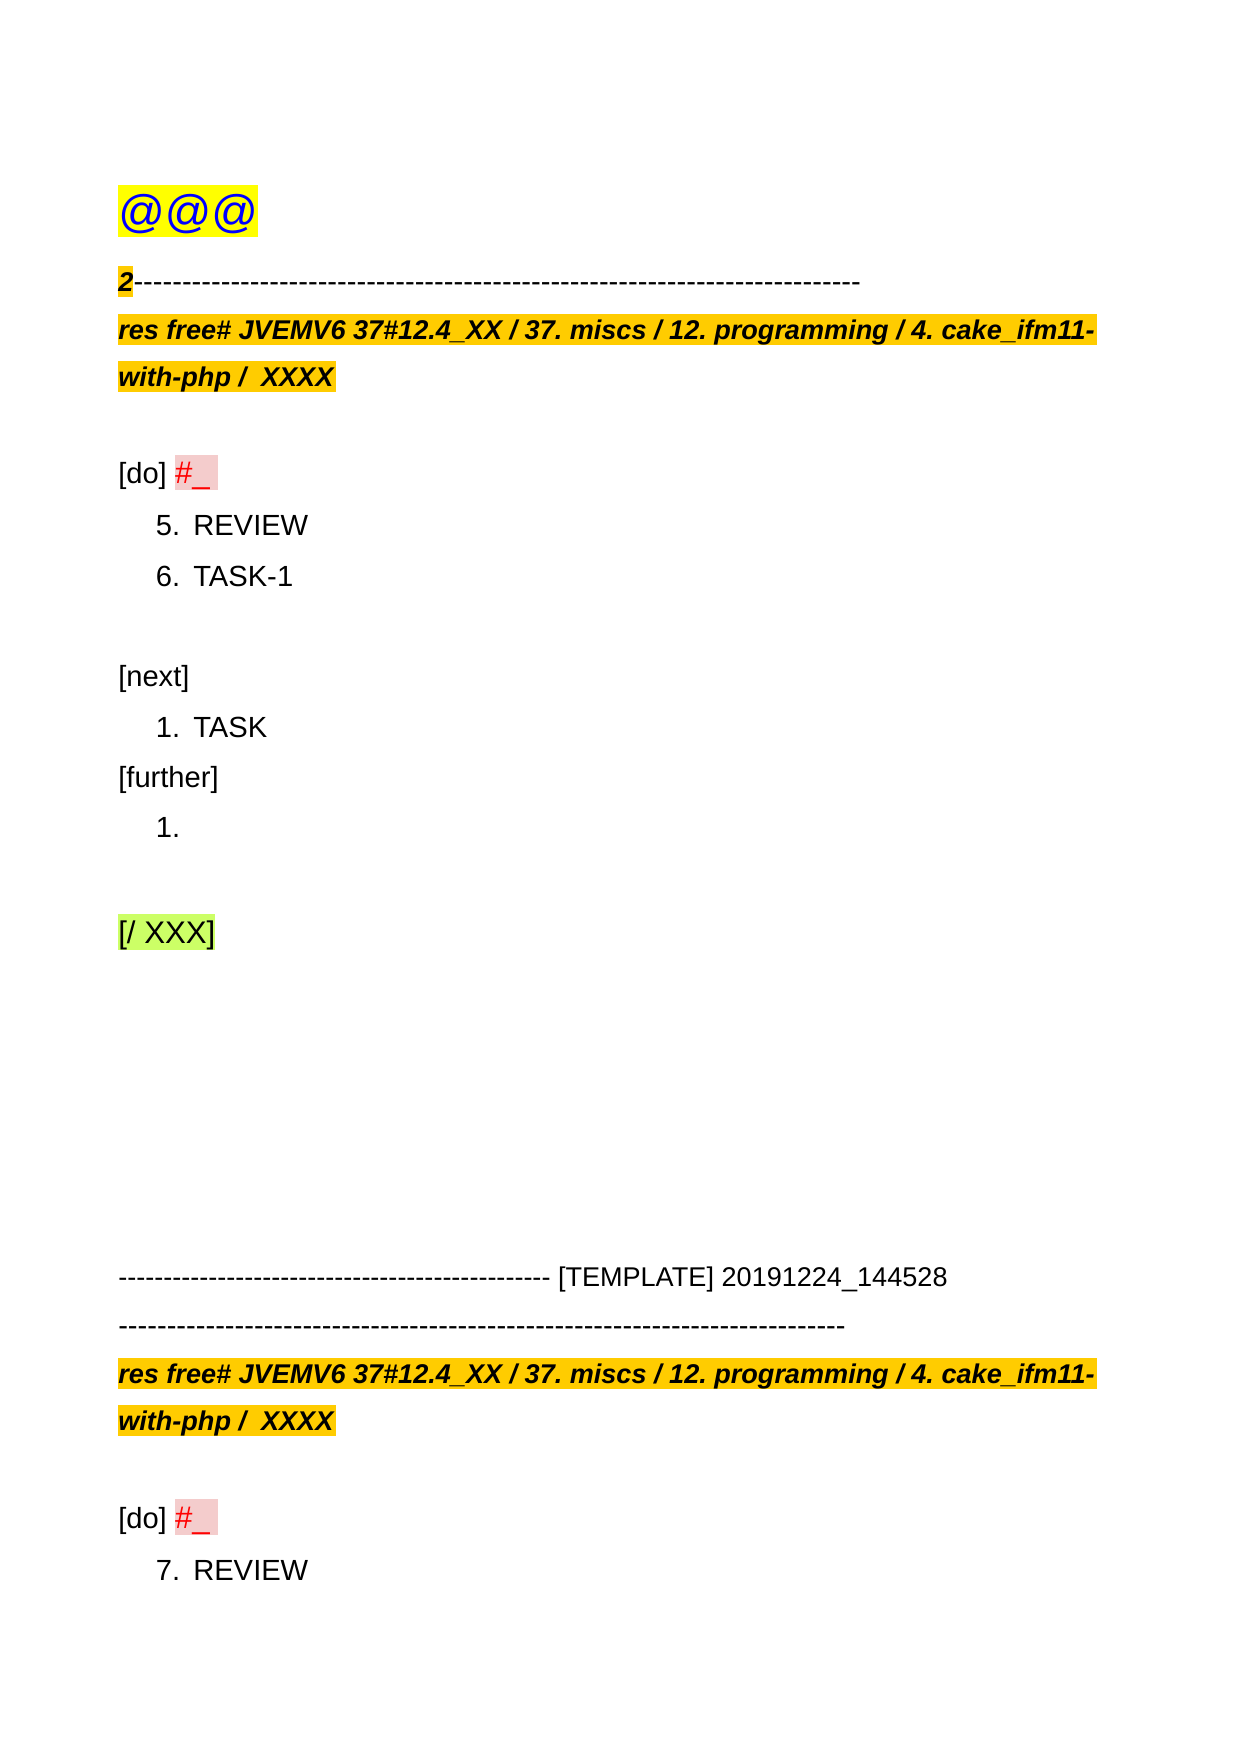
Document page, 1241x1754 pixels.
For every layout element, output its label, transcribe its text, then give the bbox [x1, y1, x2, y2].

list REVIEW [156, 508, 1122, 542]
text 2--------------------------------------------------------------------------- [118, 263, 1122, 297]
text --------------------------------------------------------------------------- [118, 1308, 1122, 1341]
text [do] #_ [118, 454, 1122, 490]
text [next] [118, 659, 1122, 693]
text res free# JVEMV6 37#12.4_XX / 37. miscs / 12. programming / 4. cake_ifm11-with-php / XXXX [118, 1358, 1122, 1436]
text ------------------------------------------------ [TEMPLATE] 20191224_144528 [118, 1261, 1122, 1292]
text res free# JVEMV6 37#12.4_XX / 37. miscs / 12. programming / 4. cake_ifm11-with-php / XXXX [118, 314, 1122, 392]
list TASK-1 [156, 559, 1122, 592]
text @@@ [118, 184, 1122, 237]
list REVIEW [156, 1553, 1122, 1586]
text [/ XXX] [118, 861, 1122, 950]
list TASK [156, 709, 1122, 743]
text [do] #_ [118, 1499, 1122, 1535]
text [further] [118, 760, 1122, 793]
